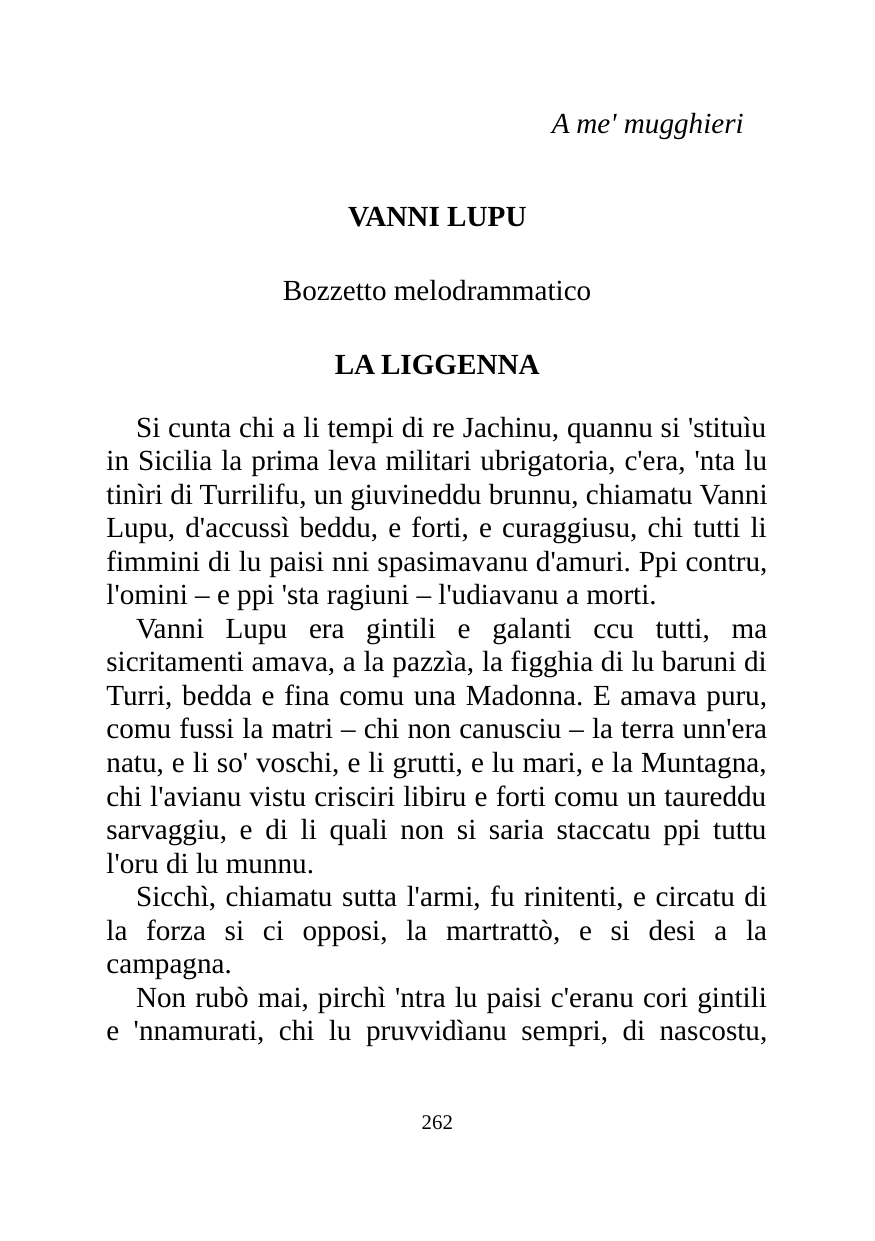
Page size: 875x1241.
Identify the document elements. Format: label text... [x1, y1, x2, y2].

text A me' mugghieri [552, 106, 768, 140]
text Bozzetto melodrammatico [106, 273, 768, 306]
text VANNI LUPU [106, 199, 768, 232]
text Sicchì, chiamatu sutta l'armi, fu rinitenti, e circatu di la forza si ci opposi, la martrattò, e si desi a la campagna. [106, 879, 768, 980]
text Si cunta chi a li tempi di re Jachinu, quannu si 'stituìu in Sicilia la prima leva militari ubrigatoria, c'era, 'nta lu tinìri di Turrilifu, un giuvineddu brunnu, chiamatu Vanni Lupu, d'accussì beddu, e forti, e curaggiusu, chi tutti li fimmini di lu paisi nni spasimavanu d'amuri. Ppi contru, l'omini – e ppi 'sta ragiuni – l'udiavanu a morti. [106, 410, 768, 611]
text Vanni Lupu era gintili e galanti ccu tutti, ma sicritamenti amava, a la pazzìa, la figghia di lu baruni di Turri, bedda e fina comu una Madonna. E amava puru, comu fussi la matri – chi non canusciu – la terra unn'era natu, e li so' voschi, e li grutti, e lu mari, e la Muntagna, chi l'avianu vistu crisciri libiru e forti comu un taureddu sarvaggiu, e di li quali non si saria staccatu ppi tuttu l'oru di lu munnu. [106, 611, 768, 879]
text LA LIGGENNA [106, 347, 768, 380]
text Non rubò mai, pirchì 'ntra lu paisi c'eranu cori gintili e 'nnamurati, chi lu pruvvidìanu sempri, di nascostu, [106, 980, 768, 1047]
